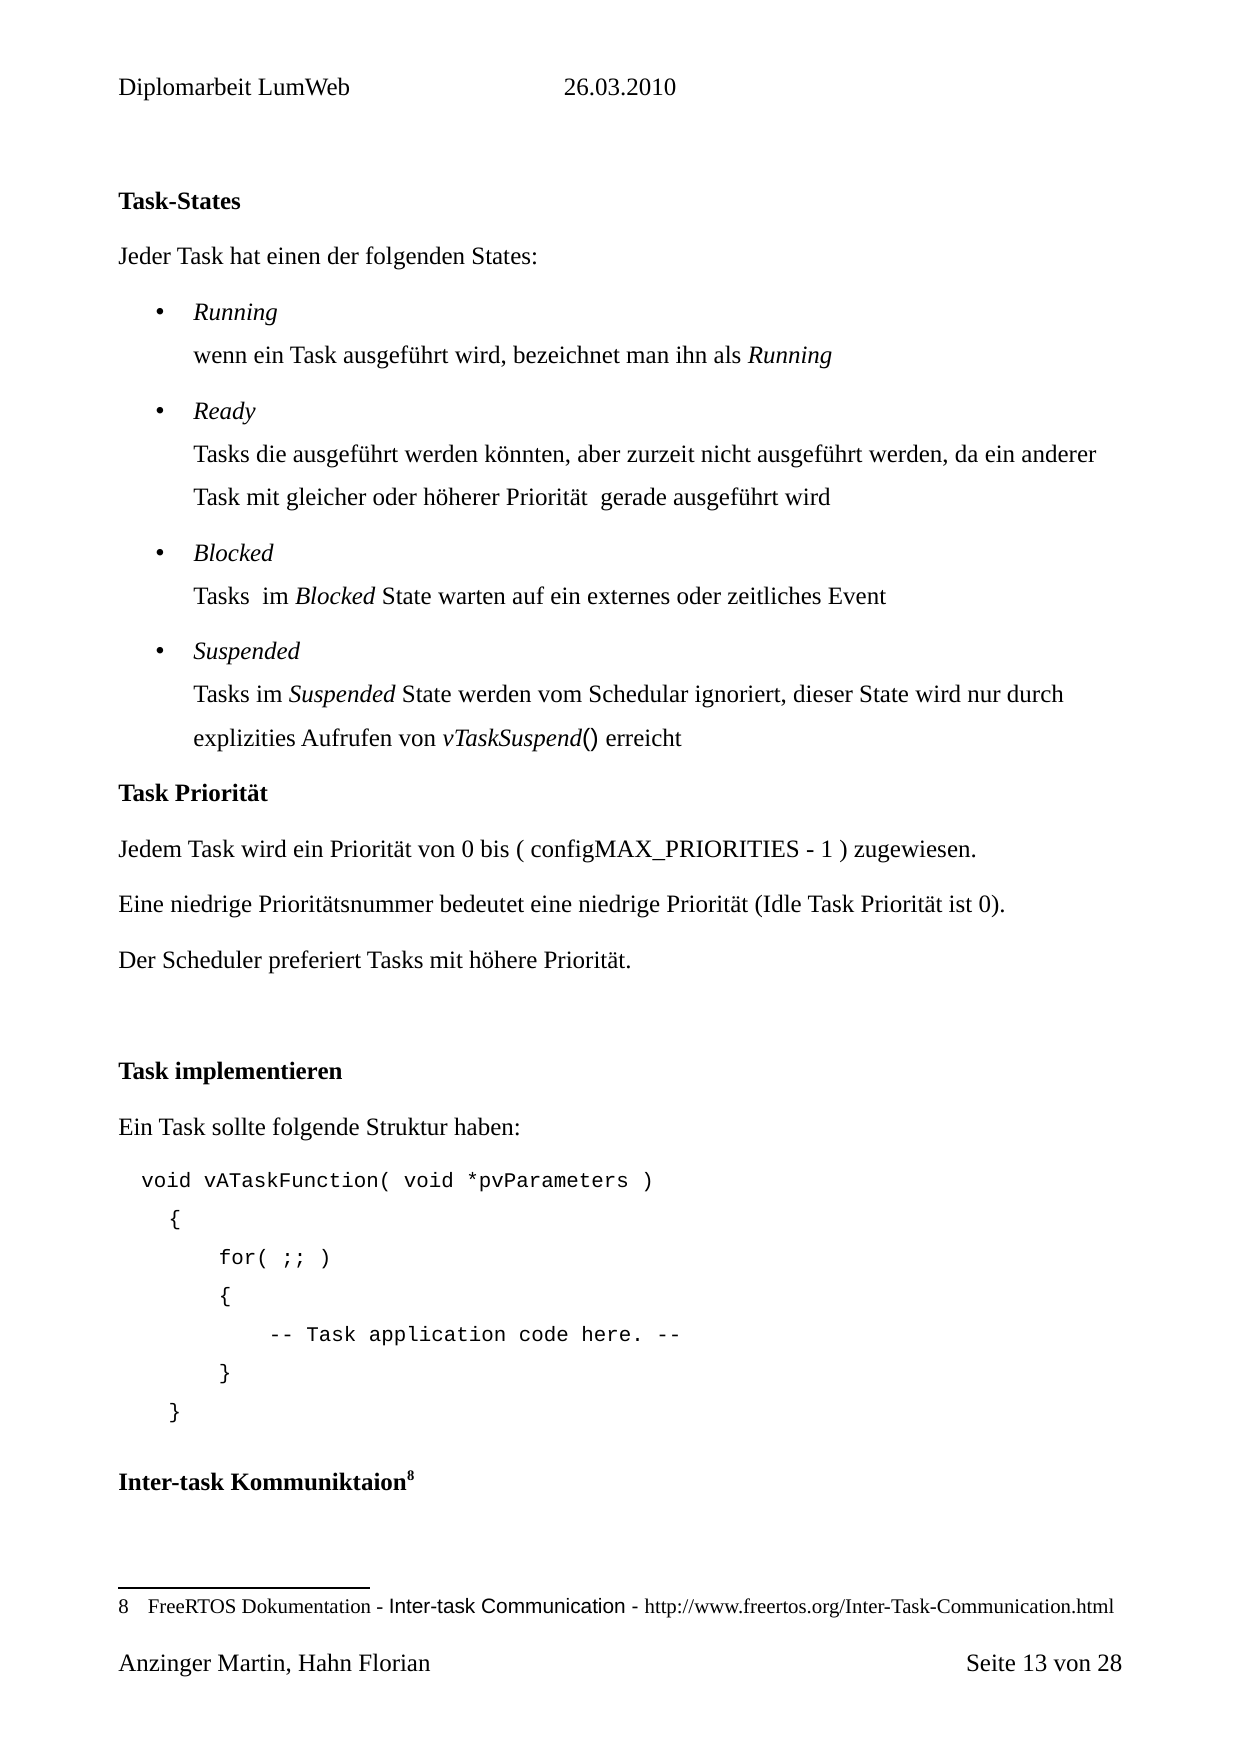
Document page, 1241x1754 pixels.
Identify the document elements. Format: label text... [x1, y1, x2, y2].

text for( ;; ) [118, 1245, 1122, 1271]
list Ready Tasks die ausgeführt werden könnten, aber zurzeit nicht ausgeführt werden, da ein anderer Task mit gleicher oder höherer Priorität gerade ausgeführt wird [156, 396, 1122, 511]
list Suspended Tasks im Suspended State werden vom Schedular ignoriert, dieser State wird nur durch explizities Aufrufen von vTaskSuspend() erreicht [156, 636, 1122, 751]
text Task-States [118, 186, 1122, 214]
text Ein Task sollte folgende Struktur haben: [118, 1112, 1122, 1141]
text { [118, 1283, 1122, 1309]
text } [118, 1399, 1122, 1424]
text Jedem Task wird ein Priorität von 0 bis ( configMAX_PRIORITIES - 1 ) zugewiesen. [118, 834, 1122, 863]
list Running wenn ein Task ausgeführt wird, bezeichnet man ihn als Running [156, 297, 1122, 369]
text { [118, 1206, 1122, 1232]
text FreeRTOS Dokumentation - Inter-task Communication - http://www.freertos.org/Inter-Task-Communication.html [118, 1594, 1122, 1618]
text } [118, 1360, 1122, 1386]
text Inter-task Kommuniktaion [118, 1467, 1122, 1495]
text -- Task application code here. -- [118, 1322, 1122, 1347]
text Task implementieren [118, 1056, 1122, 1085]
text Der Scheduler preferiert Tasks mit höhere Priorität. [118, 945, 1122, 974]
text void vATaskFunction( void *pvParameters ) [118, 1168, 1122, 1193]
list Blocked Tasks im Blocked State warten auf ein externes oder zeitliches Event [156, 538, 1122, 609]
text Jeder Task hat einen der folgenden States: [118, 241, 1122, 270]
text Task Priorität [118, 778, 1122, 807]
text Eine niedrige Prioritätsnummer bedeutet eine niedrige Priorität (Idle Task Priorität ist 0). [118, 889, 1122, 918]
